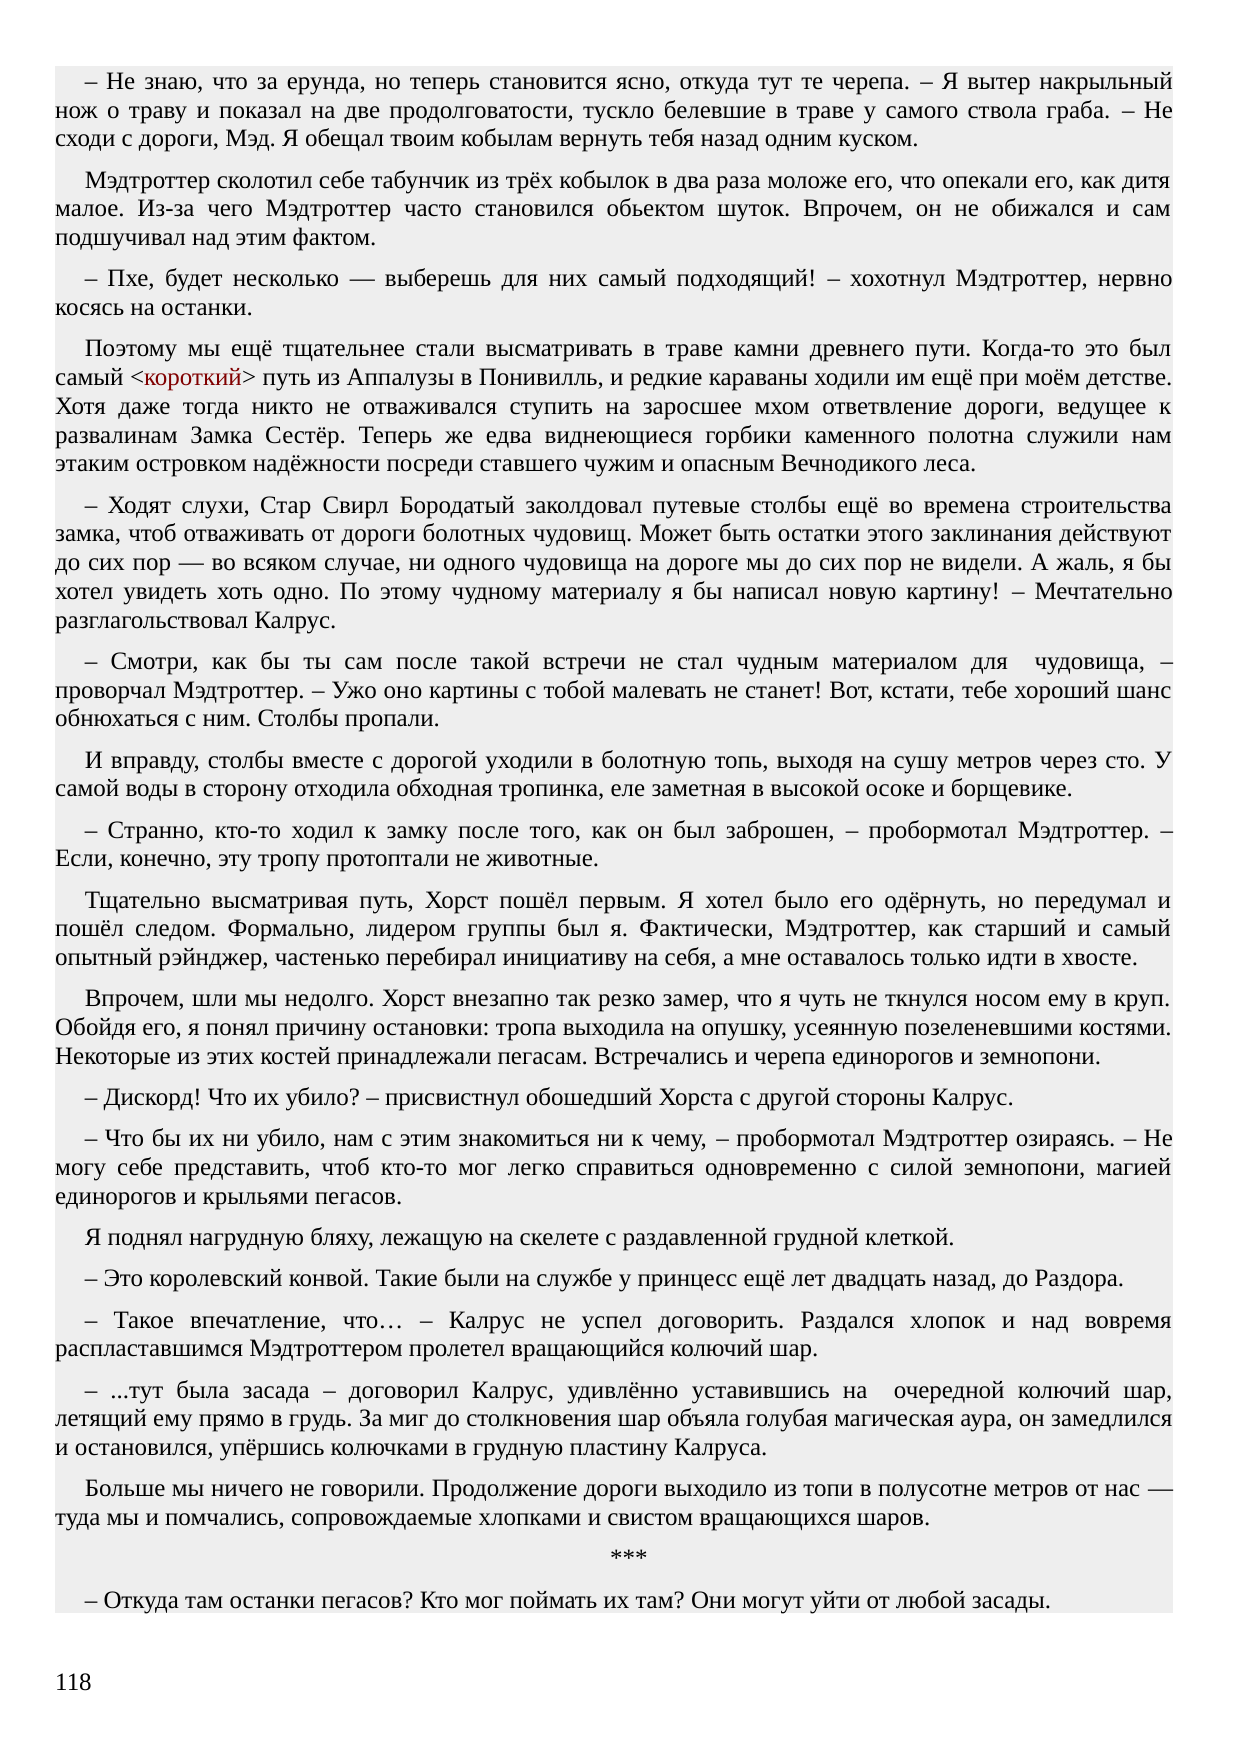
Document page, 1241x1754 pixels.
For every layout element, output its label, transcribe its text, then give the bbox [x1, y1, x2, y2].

text – Что бы их ни убило, нам с этим знакомиться ни к чему, – пробормотал Мэдтроттер озираясь. – Не могу себе представить, чтоб кто-то мог легко справиться одновременно с силой земнопони, магией единорогов и крыльями пегасов. [55, 1123, 1173, 1210]
text Тщательно высматривая путь, Хорст пошёл первым. Я хотел было его одёрнуть, но передумал и пошёл следом. Формально, лидером группы был я. Фактически, Мэдтроттер, как старший и самый опытный рэйнджер, частенько перебирал инициативу на себя, а мне оставалось только идти в хвосте. [55, 885, 1173, 971]
text – Это королевский конвой. Такие были на службе у принцесс ещё лет двадцать назад, до Раздора. [55, 1263, 1173, 1292]
text Впрочем, шли мы недолго. Хорст внезапно так резко замер, что я чуть не ткнулся носом ему в круп. Обойдя его, я понял причину остановки: тропа выходила на опушку, усеянную позеленевшими костями. Некоторые из этих костей принадлежали пегасам. Встречались и черепа единорогов и земнопони. [55, 983, 1173, 1070]
text *** [55, 1543, 1173, 1572]
text – Дискорд! Что их убило? – присвистнул обошедший Хорста с другой стороны Калрус. [55, 1082, 1173, 1111]
text И вправду, столбы вместе с дорогой уходили в болотную топь, выходя на сушу метров через сто. У самой воды в сторону отходила обходная тропинка, еле заметная в высокой осоке и борщевике. [55, 745, 1173, 802]
text Больше мы ничего не говорили. Продолжение дороги выходило из топи в полусотне метров от нас — туда мы и помчались, сопровождаемые хлопками и свистом вращающихся шаров. [55, 1473, 1173, 1531]
text Поэтому мы ещё тщательнее стали высматривать в траве камни древнего пути. Когда-то это был самый <короткий> путь из Аппалузы в Понивилль, и редкие караваны ходили им ещё при моём детстве. Хотя даже тогда никто не отваживался ступить на заросшее мхом ответвление дороги, ведущее к развалинам Замка Сестёр. Теперь же едва виднеющиеся горбики каменного полотна служили нам этаким островком надёжности посреди ставшего чужим и опасным Вечнодикого леса. [55, 333, 1173, 477]
text – Пхе, будет несколько — выберешь для них самый подходящий! – хохотнул Мэдтроттер, нервно косясь на останки. [55, 263, 1173, 321]
text – Откуда там останки пегасов? Кто мог поймать их там? Они могут уйти от любой засады. [55, 1585, 1173, 1613]
text Мэдтроттер сколотил себе табунчик из трёх кобылок в два раза моложе его, что опекали его, как дитя малое. Из-за чего Мэдтроттер часто становился обьектом шуток. Впрочем, он не обижался и сам подшучивал над этим фактом. [55, 165, 1173, 251]
text – Смотри, как бы ты сам после такой встречи не стал чудным материалом для чудовища, – проворчал Мэдтроттер. – Ужо оно картины с тобой малевать не станет! Вот, кстати, тебе хороший шанс обнюхаться с ним. Столбы пропали. [55, 646, 1173, 732]
text – Ходят слухи, Стар Cвирл Бородатый заколдовал путевые столбы ещё во времена строительства замка, чтоб отваживать от дороги болотных чудовищ. Может быть остатки этого заклинания действуют до сих пор — во всяком случае, ни одного чудовища на дороге мы до сих пор не видели. А жаль, я бы хотел увидеть хоть одно. По этому чудному материалу я бы написал новую картину! – Мечтательно разглагольствовал Калрус. [55, 490, 1173, 633]
text – Не знаю, что за ерунда, но теперь становится ясно, откуда тут те черепа. – Я вытер накрыльный нож о траву и показал на две продолговатости, тускло белевшие в траве у самого ствола граба. – Не сходи с дороги, Мэд. Я обещал твоим кобылам вернуть тебя назад одним куском. [55, 66, 1173, 152]
text – ...тут была засада – договорил Калрус, удивлённо уставившись на очередной колючий шар, летящий ему прямо в грудь. За миг до столкновения шар объяла голубая магическая аура, он замедлился и остановился, упёршись колючками в грудную пластину Калруса. [55, 1375, 1173, 1461]
text Я поднял нагрудную бляху, лежащую на скелете с раздавленной грудной клеткой. [55, 1222, 1173, 1251]
text – Такое впечатление, что… – Калрус не успел договорить. Раздался хлопок и над вовремя распластавшимся Мэдтроттером пролетел вращающийся колючий шар. [55, 1305, 1173, 1362]
text – Странно, кто-то ходил к замку после того, как он был заброшен, – пробормотал Мэдтроттер. – Если, конечно, эту тропу протоптали не животные. [55, 815, 1173, 872]
